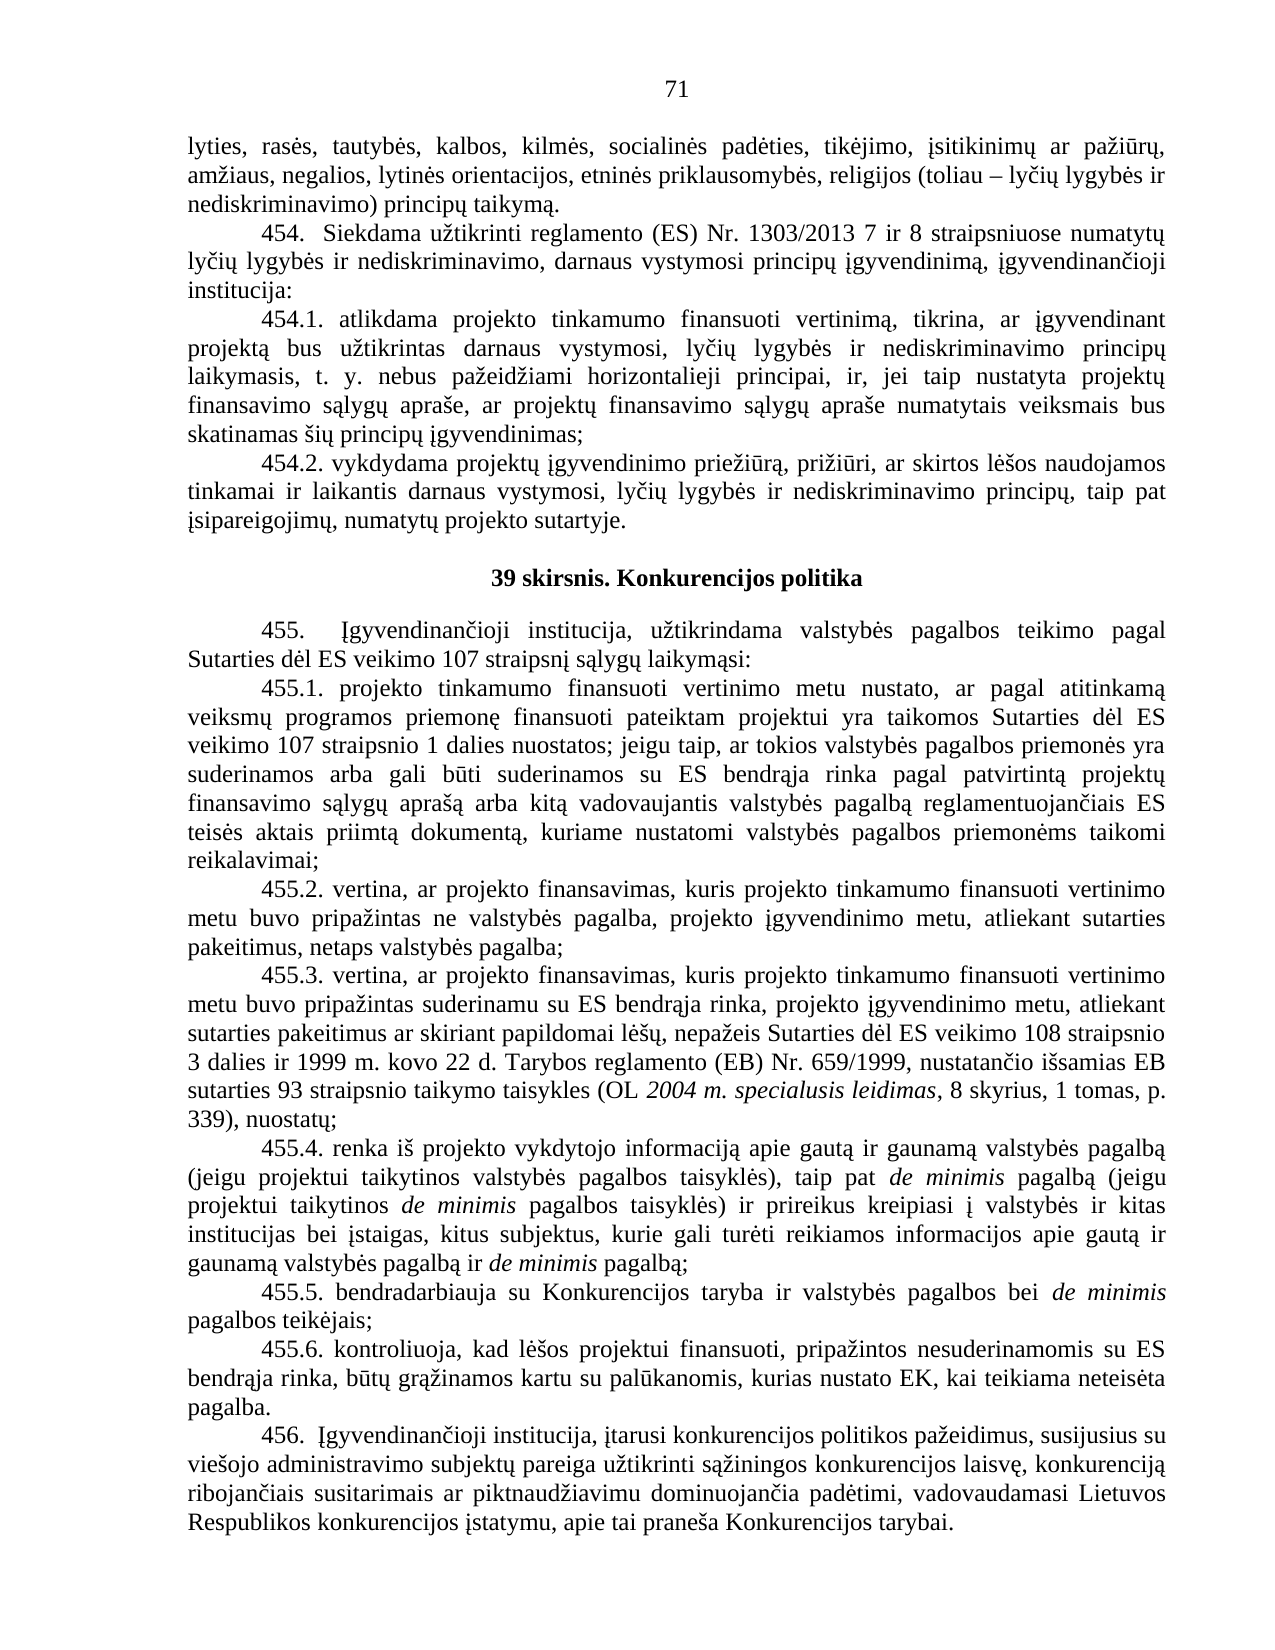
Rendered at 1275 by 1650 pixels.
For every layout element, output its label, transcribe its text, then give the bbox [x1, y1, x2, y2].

text 455.6. kontroliuoja, kad lėšos projektui finansuoti, pripažintos nesuderinamomis su ES bendrąja rinka, būtų grąžinamos kartu su palūkanomis, kurias nustato EK, kai teikiama neteisėta pagalba. [187, 1334, 1167, 1420]
text 454.1. atlikdama projekto tinkamumo finansuoti vertinimą, tikrina, ar įgyvendinant projektą bus užtikrintas darnaus vystymosi, lyčių lygybės ir nediskriminavimo principų laikymasis, t. y. nebus pažeidžiami horizontalieji principai, ir, jei taip nustatyta projektų finansavimo sąlygų apraše, ar projektų finansavimo sąlygų apraše numatytais veiksmais bus skatinamas šių principų įgyvendinimas; [187, 304, 1167, 448]
text 456. Įgyvendinančioji institucija, įtarusi konkurencijos politikos pažeidimus, susijusius su viešojo administravimo subjektų pareiga užtikrinti sąžiningos konkurencijos laisvę, konkurenciją ribojančiais susitarimais ar piktnaudžiavimu dominuojančia padėtimi, vadovaudamasi Lietuvos Respublikos konkurencijos įstatymu, apie tai praneša Konkurencijos tarybai. [187, 1420, 1167, 1535]
text 455.5. bendradarbiauja su Konkurencijos taryba ir valstybės pagalbos bei de minimis pagalbos teikėjais; [187, 1277, 1167, 1334]
text lyties, rasės, tautybės, kalbos, kilmės, socialinės padėties, tikėjimo, įsitikinimų ar pažiūrų, amžiaus, negalios, lytinės orientacijos, etninės priklausomybės, religijos (toliau – lyčių lygybės ir nediskriminavimo) principų taikymą. [187, 131, 1167, 218]
text 454.2. vykdydama projektų įgyvendinimo priežiūrą, prižiūri, ar skirtos lėšos naudojamos tinkamai ir laikantis darnaus vystymosi, lyčių lygybės ir nediskriminavimo principų, taip pat įsipareigojimų, numatytų projekto sutartyje. [187, 448, 1167, 534]
text 454. Siekdama užtikrinti reglamento (ES) Nr. 1303/2013 7 ir 8 straipsniuose numatytų lyčių lygybės ir nediskriminavimo, darnaus vystymosi principų įgyvendinimą, įgyvendinančioji institucija: [187, 218, 1167, 304]
text 455.1. projekto tinkamumo finansuoti vertinimo metu nustato, ar pagal atitinkamą veiksmų programos priemonę finansuoti pateiktam projektui yra taikomos Sutarties dėl ES veikimo 107 straipsnio 1 dalies nuostatos; jeigu taip, ar tokios valstybės pagalbos priemonės yra suderinamos arba gali būti suderinamos su ES bendrąja rinka pagal patvirtintą projektų finansavimo sąlygų aprašą arba kitą vadovaujantis valstybės pagalbą reglamentuojančiais ES teisės aktais priimtą dokumentą, kuriame nustatomi valstybės pagalbos priemonėms taikomi reikalavimai; [187, 673, 1167, 874]
text 39 skirsnis. Konkurencijos politika [246, 563, 1107, 591]
text 455.4. renka iš projekto vykdytojo informaciją apie gautą ir gaunamą valstybės pagalbą (jeigu projektui taikytinos valstybės pagalbos taisyklės), taip pat de minimis pagalbą (jeigu projektui taikytinos de minimis pagalbos taisyklės) ir prireikus kreipiasi į valstybės ir kitas institucijas bei įstaigas, kitus subjektus, kurie gali turėti reikiamos informacijos apie gautą ir gaunamą valstybės pagalbą ir de minimis pagalbą; [187, 1133, 1167, 1277]
text 455.3. vertina, ar projekto finansavimas, kuris projekto tinkamumo finansuoti vertinimo metu buvo pripažintas suderinamu su ES bendrąja rinka, projekto įgyvendinimo metu, atliekant sutarties pakeitimus ar skiriant papildomai lėšų, nepažeis Sutarties dėl ES veikimo 108 straipsnio 3 dalies ir 1999 m. kovo 22 d. Tarybos reglamento (EB) Nr. 659/1999, nustatančio išsamias EB sutarties 93 straipsnio taikymo taisykles (OL 2004 m. specialusis leidimas, 8 skyrius, 1 tomas, p. 339), nuostatų; [187, 960, 1167, 1133]
text 455.2. vertina, ar projekto finansavimas, kuris projekto tinkamumo finansuoti vertinimo metu buvo pripažintas ne valstybės pagalba, projekto įgyvendinimo metu, atliekant sutarties pakeitimus, netaps valstybės pagalba; [187, 874, 1167, 960]
text 455. Įgyvendinančioji institucija, užtikrindama valstybės pagalbos teikimo pagal Sutarties dėl ES veikimo 107 straipsnį sąlygų laikymąsi: [187, 615, 1167, 673]
